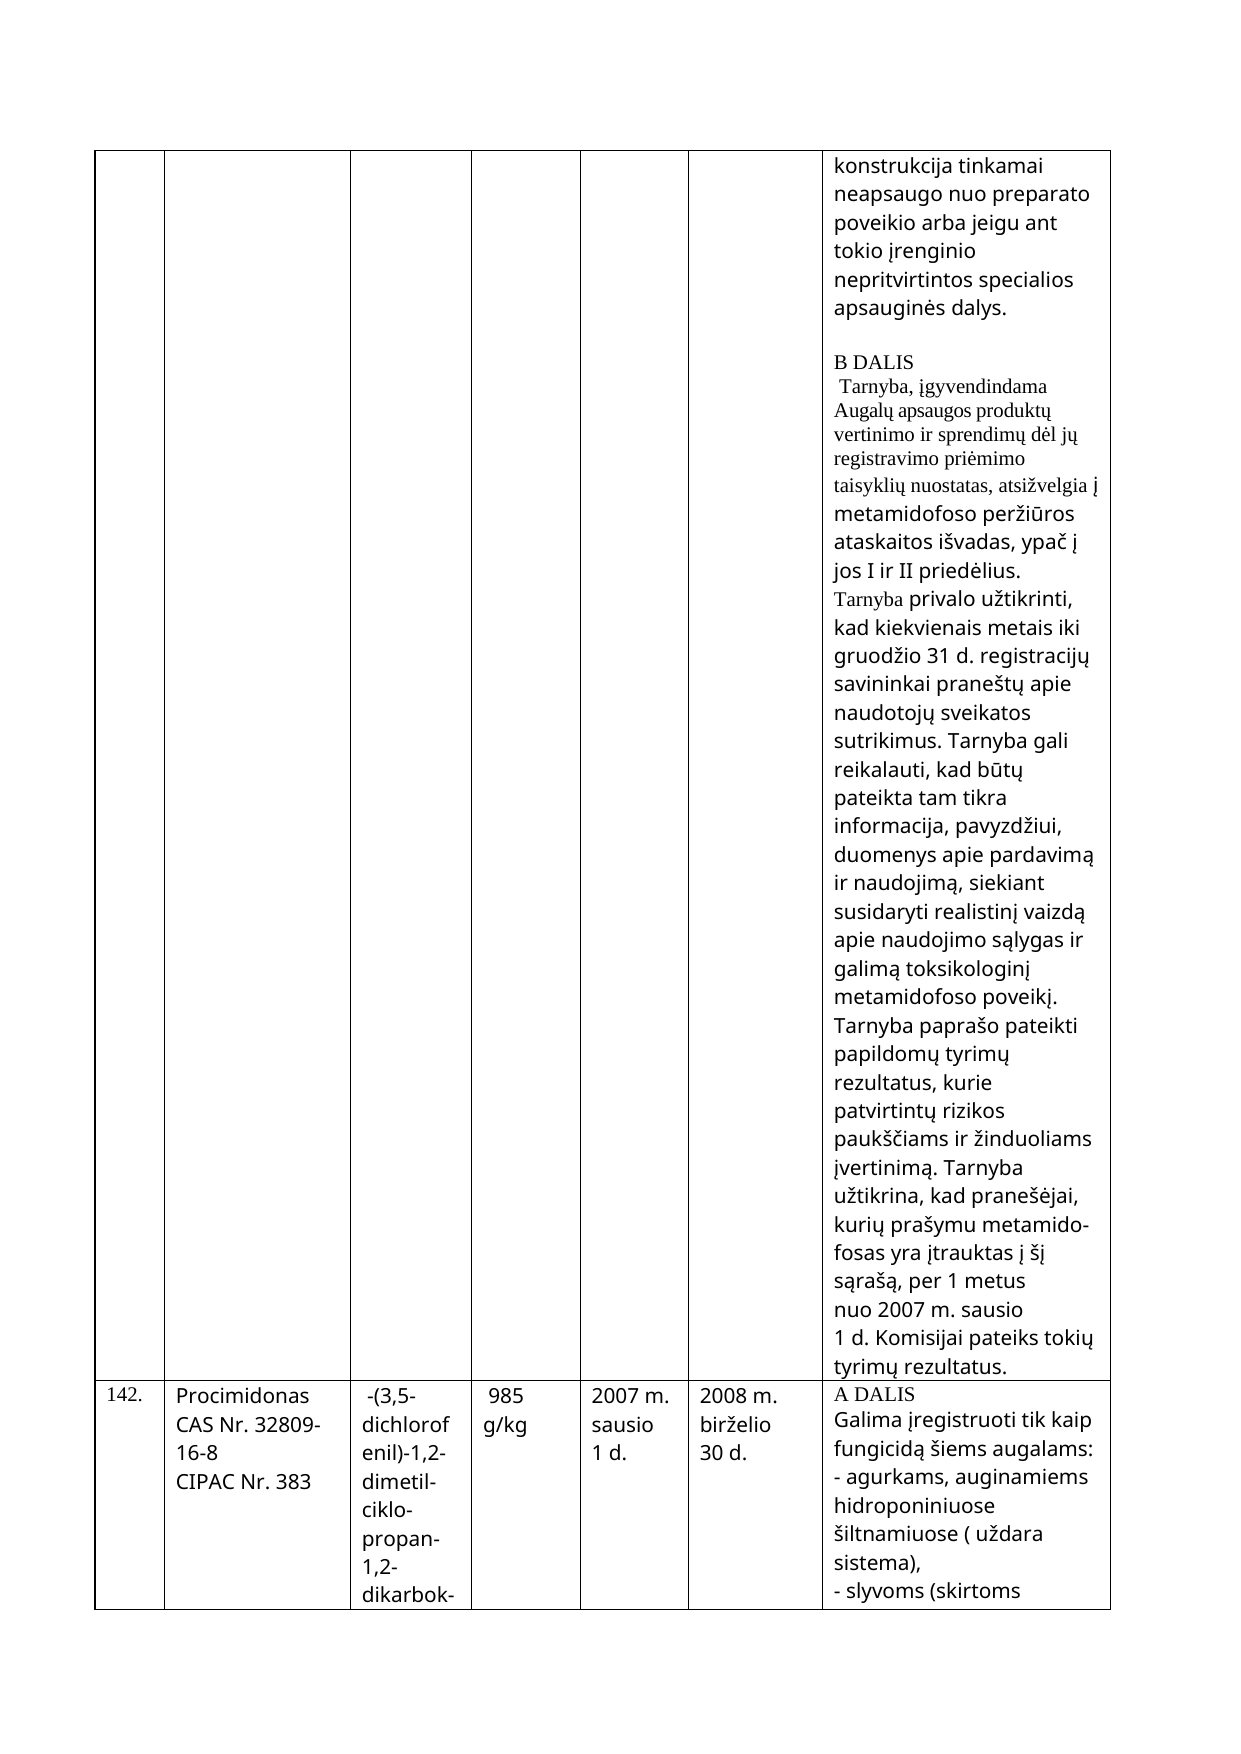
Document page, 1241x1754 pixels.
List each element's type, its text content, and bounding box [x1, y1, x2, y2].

table_header [96, 151, 164, 1380]
table_cell 142. [96, 1381, 164, 1609]
table_cell 2007 m. sausio 1 d. [581, 1381, 688, 1609]
table_header [581, 151, 688, 1380]
table_header [351, 151, 471, 1380]
table_header [472, 151, 580, 1380]
table_cell -(3,5-dichlorofenil)-1,2-dimetil-ciklo-propan-1,2-dikarbok- [351, 1381, 471, 1609]
table_header konstrukcija tinkamai neapsaugo nuo preparato poveikio arba jeigu ant tokio įrenginio nepritvirtintos specialios apsauginės dalys. B DALIS Tarnyba, įgyvendindama Augalų apsaugos produktų vertinimo ir sprendimų dėl jų registravimo priėmimo taisyklių nuostatas, atsižvelgia į metamidofoso peržiūros ataskaitos išvadas, ypač į jos I ir II priedėlius. Tarnyba privalo užtikrinti, kad kiekvienais metais iki gruodžio 31 d. registracijų savininkai praneštų apie naudotojų sveikatos sutrikimus. Tarnyba gali reikalauti, kad būtų pateikta tam tikra informacija, pavyzdžiui, duomenys apie pardavimą ir naudojimą, siekiant susidaryti realistinį vaizdą apie naudojimo sąlygas ir galimą toksikologinį metamidofoso poveikį. Tarnyba paprašo pateikti papildomų tyrimų rezultatus, kurie patvirtintų rizikos paukščiams ir žinduo­liams įvertinimą. Tarnyba užtikrina, kad pranešėjai, kurių prašymu metamido­fosas yra įtrauktas į šį sąrašą, per 1 metus nuo 2007 m. sausio 1 d. Komisijai pateiks tokių tyrimų rezultatus. [823, 151, 1110, 1380]
table_cell A DALIS Galima įregistruoti tik kaip fungicidą šiems augalams: - agurkams, auginamiems hidroponiniuose šiltnamiuose ( uždara sistema), - slyvoms (skirtoms [823, 1381, 1110, 1609]
table_header [689, 151, 822, 1380]
table_cell 985 g/kg [472, 1381, 580, 1609]
table_cell Procimidonas CAS Nr. 32809-16-8 CIPAC Nr. 383 [165, 1381, 350, 1609]
table_cell 2008 m. birželio 30 d. [689, 1381, 822, 1609]
table_header [165, 151, 350, 1380]
